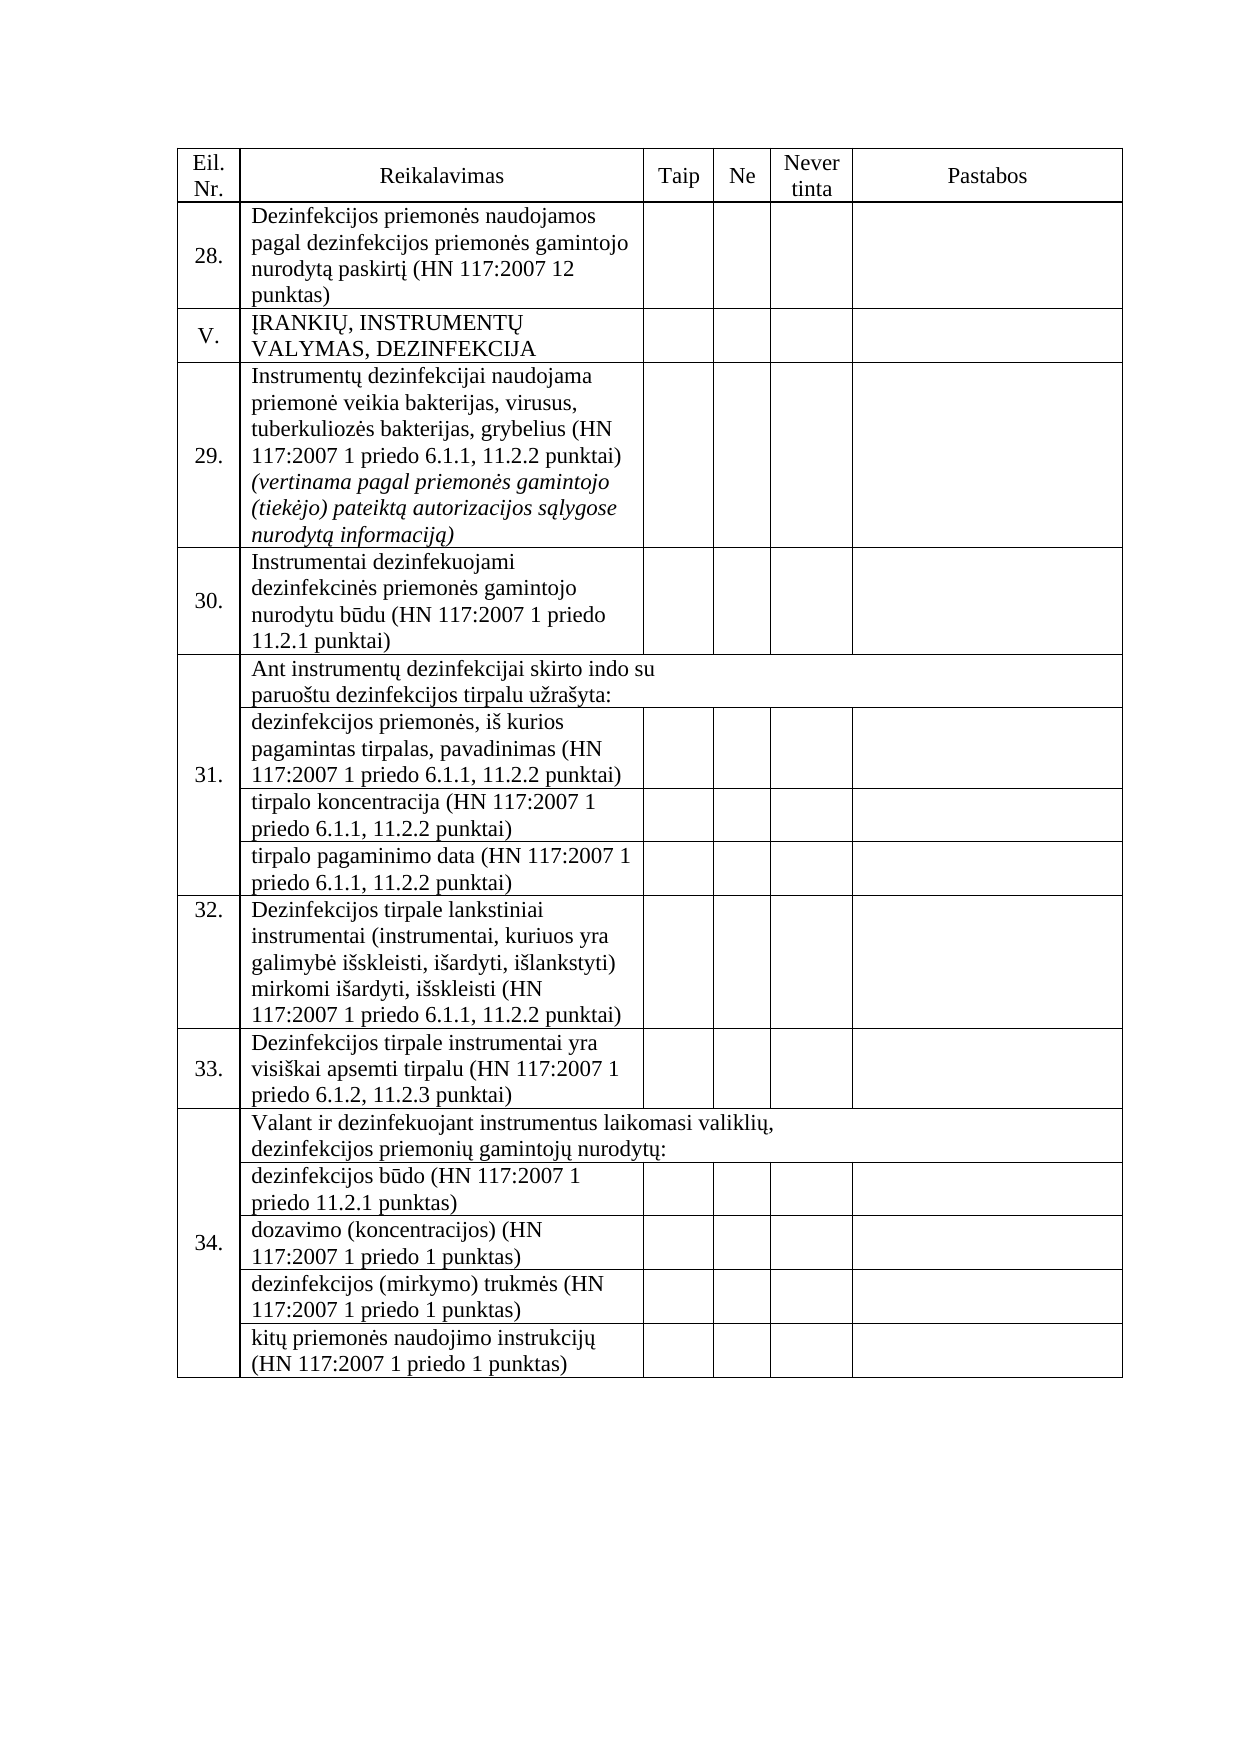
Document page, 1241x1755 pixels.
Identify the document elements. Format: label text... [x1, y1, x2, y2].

table_cell [771, 842, 852, 895]
table_cell [714, 203, 770, 308]
table_header Eil. Nr. [178, 149, 239, 201]
table_cell 34. [178, 1109, 239, 1377]
table_cell [714, 548, 770, 653]
table_cell [771, 708, 852, 787]
table_cell [771, 896, 852, 1028]
table_cell [714, 309, 770, 362]
table_cell [853, 789, 1122, 841]
table_cell [853, 1216, 1122, 1269]
table_cell Dezinfekcijos priemonės naudojamos pagal dezinfekcijos priemonės gamintojo nurodytą paskirtį (HN 117:2007 12 punktas) [241, 203, 643, 308]
table_cell [644, 309, 713, 362]
table_cell [644, 363, 713, 547]
table_cell [853, 548, 1122, 653]
table_cell 28. [178, 203, 239, 308]
table_cell [853, 1029, 1122, 1108]
table_cell [644, 1029, 713, 1108]
table_cell dezinfekcijos priemonės, iš kurios pagamintas tirpalas, pavadinimas (HN 117:2007 1 priedo 6.1.1, 11.2.2 punktai) [241, 708, 643, 787]
table_cell [853, 309, 1122, 362]
table_cell 29. [178, 363, 239, 547]
table_header Reikalavimas [241, 149, 643, 201]
table_cell [644, 842, 713, 895]
table_cell 33. [178, 1029, 239, 1108]
table_cell [771, 1216, 852, 1269]
table_cell ĮRANKIŲ, INSTRUMENTŲ VALYMAS, DEZINFEKCIJA [241, 309, 643, 362]
table_cell [853, 1324, 1122, 1377]
table_cell [714, 1163, 770, 1215]
table_cell [714, 1029, 770, 1108]
table_cell Instrumentai dezinfekuojami dezinfekcinės priemonės gamintojo nurodytu būdu (HN 117:2007 1 priedo 11.2.1 punktai) [241, 548, 643, 653]
table_cell 30. [178, 548, 239, 653]
table_cell kitų priemonės naudojimo instrukcijų (HN 117:2007 1 priedo 1 punktas) [241, 1324, 643, 1377]
table_cell [771, 363, 852, 547]
table_header Ne [714, 149, 770, 201]
table_cell [853, 363, 1122, 547]
table_cell [853, 708, 1122, 787]
table_cell [714, 896, 770, 1028]
table_cell [714, 842, 770, 895]
table_cell [644, 203, 713, 308]
table_cell [771, 203, 852, 308]
table_cell 31. [178, 655, 239, 895]
table_cell [771, 1029, 852, 1108]
table_cell [853, 1270, 1122, 1323]
table_cell tirpalo koncentracija (HN 117:2007 1 priedo 6.1.1, 11.2.2 punktai) [241, 789, 643, 841]
table_header Pastabos [853, 149, 1122, 201]
table_cell [771, 548, 852, 653]
table_cell dezinfekcijos (mirkymo) trukmės (HN 117:2007 1 priedo 1 punktas) [241, 1270, 643, 1323]
table_cell [714, 708, 770, 787]
table_cell [853, 842, 1122, 895]
table_cell dezinfekcijos būdo (HN 117:2007 1 priedo 11.2.1 punktas) [241, 1163, 643, 1215]
table_cell [714, 789, 770, 841]
table_cell Valant ir dezinfekuojant instrumentus laikomasi valiklių, dezinfekcijos priemonių gamintojų nurodytų: [241, 1109, 1122, 1162]
table_cell [853, 203, 1122, 308]
table_cell [644, 1324, 713, 1377]
table_cell 32. [178, 896, 239, 1028]
table_cell [853, 896, 1122, 1028]
table_cell Instrumentų dezinfekcijai naudojama priemonė veikia bakterijas, virusus, tuberkuliozės bakterijas, grybelius (HN 117:2007 1 priedo 6.1.1, 11.2.2 punktai) (vertinama pagal priemonės gamintojo (tiekėjo) pateiktą autorizacijos sąlygose nurodytą informaciją) [241, 363, 643, 547]
table_cell [644, 1163, 713, 1215]
table_cell [771, 309, 852, 362]
table_cell [853, 1163, 1122, 1215]
table_cell [771, 1163, 852, 1215]
table_cell [644, 708, 713, 787]
table_cell tirpalo pagaminimo data (HN 117:2007 1 priedo 6.1.1, 11.2.2 punktai) [241, 842, 643, 895]
table_cell [771, 1324, 852, 1377]
table_cell [771, 1270, 852, 1323]
table_cell [644, 548, 713, 653]
table_header Nevertinta [771, 149, 852, 201]
table_cell [644, 789, 713, 841]
table_cell [644, 1216, 713, 1269]
table_cell [644, 896, 713, 1028]
table_cell [714, 363, 770, 547]
table_cell Dezinfekcijos tirpale instrumentai yra visiškai apsemti tirpalu (HN 117:2007 1 priedo 6.1.2, 11.2.3 punktai) [241, 1029, 643, 1108]
table_cell [644, 1270, 713, 1323]
table_cell V. [178, 309, 239, 362]
table_cell dozavimo (koncentracijos) (HN 117:2007 1 priedo 1 punktas) [241, 1216, 643, 1269]
table_header Taip [644, 149, 713, 201]
table_cell [714, 1216, 770, 1269]
table_cell [714, 1324, 770, 1377]
table_cell Ant instrumentų dezinfekcijai skirto indo su paruoštu dezinfekcijos tirpalu užrašyta: [241, 655, 1122, 707]
table_cell Dezinfekcijos tirpale lankstiniai instrumentai (instrumentai, kuriuos yra galimybė išskleisti, išardyti, išlankstyti) mirkomi išardyti, išskleisti (HN 117:2007 1 priedo 6.1.1, 11.2.2 punktai) [241, 896, 643, 1028]
table_cell [714, 1270, 770, 1323]
table_cell [771, 789, 852, 841]
